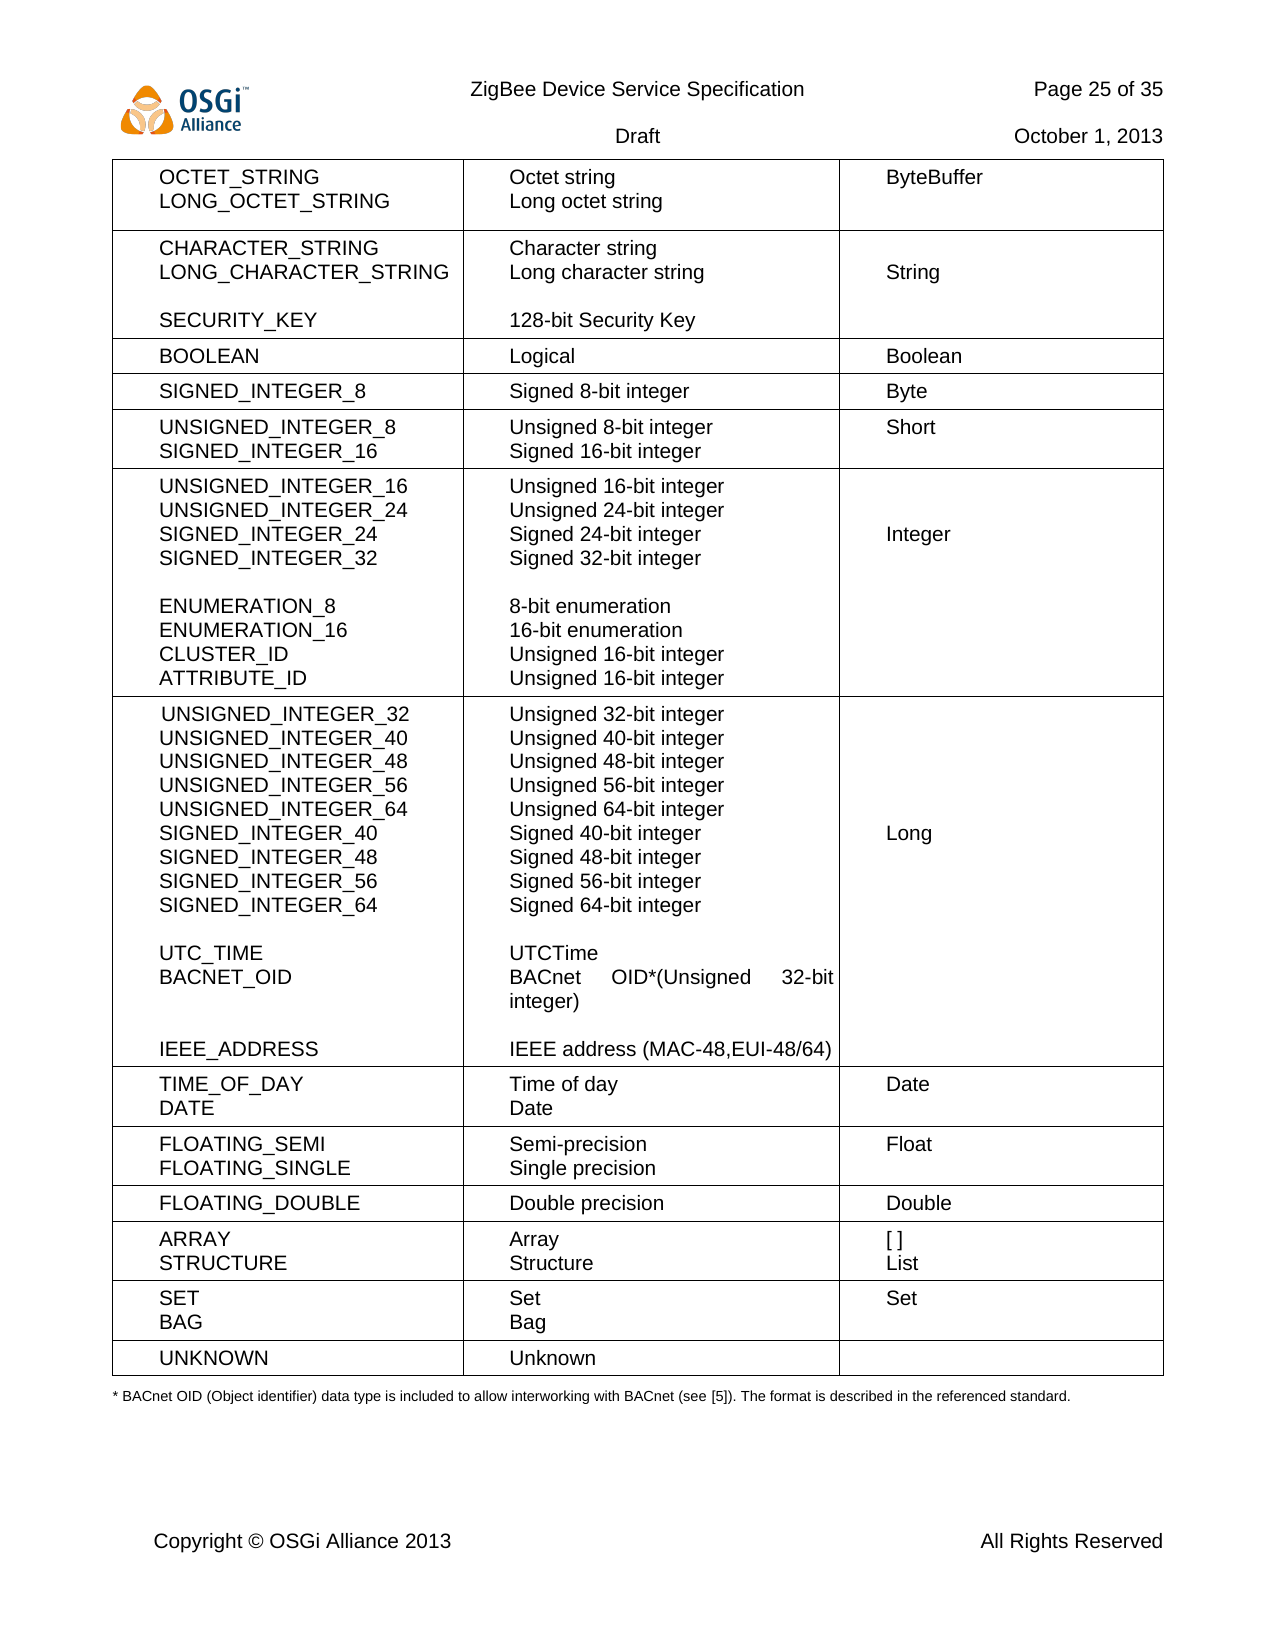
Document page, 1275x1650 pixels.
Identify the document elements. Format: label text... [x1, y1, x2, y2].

table_cell UNSIGNED_INTEGER_16 UNSIGNED_INTEGER_24 SIGNED_INTEGER_24 SIGNED_INTEGER_32 ENUMERATION_8 ENUMERATION_16 CLUSTER_ID ATTRIBUTE_ID [113, 469, 463, 696]
table_cell [ ] List [840, 1222, 1163, 1280]
table_cell UNSIGNED_INTEGER_8 SIGNED_INTEGER_16 [113, 410, 463, 468]
table_cell Date [840, 1067, 1163, 1126]
table_cell SET BAG [113, 1281, 463, 1340]
table_cell Byte [840, 374, 1163, 409]
table_cell BOOLEAN [113, 339, 463, 373]
table_cell Set Bag [464, 1281, 839, 1340]
table_cell Character string Long character string 128-bit Security Key [464, 231, 839, 338]
table_cell Double precision [464, 1186, 839, 1221]
table_cell Unsigned 32-bit integer Unsigned 40-bit integer Unsigned 48-bit integer Unsigned 56-bit integer Unsigned 64-bit integer Signed 40-bit integer Signed 48-bit integer Signed 56-bit integer Signed 64-bit integer UTCTime BACnet OID*(Unsigned 32-bit integer) IEEE address (MAC-48,EUI-48/64) [464, 697, 839, 1066]
table_cell Unknown [464, 1341, 839, 1375]
table_cell CHARACTER_STRING LONG_CHARACTER_STRING SECURITY_KEY [113, 231, 463, 338]
table_cell OCTET_STRING LONG_OCTET_STRING [113, 160, 463, 230]
table_cell UNSIGNED_INTEGER_32 UNSIGNED_INTEGER_40 UNSIGNED_INTEGER_48 UNSIGNED_INTEGER_56 UNSIGNED_INTEGER_64 SIGNED_INTEGER_40 SIGNED_INTEGER_48 SIGNED_INTEGER_56 SIGNED_INTEGER_64 UTC_TIME BACNET_OID IEEE_ADDRESS [113, 697, 463, 1066]
text * BACnet OID (Object identifier) data type is included to allow interworking with BACnet (see [5].). The format is described in the referenced standard. [112, 1388, 1163, 1405]
table_cell Semi-precision Single precision [464, 1127, 839, 1185]
table_cell Set [840, 1281, 1163, 1340]
table_cell ByteBuffer [840, 160, 1163, 230]
table_cell Unsigned 16-bit integer Unsigned 24-bit integer Signed 24-bit integer Signed 32-bit integer 8-bit enumeration 16-bit enumeration Unsigned 16-bit integer Unsigned 16-bit integer [464, 469, 839, 696]
table_cell Octet string Long octet string [464, 160, 839, 230]
table_cell [840, 1341, 1163, 1375]
table_cell FLOATING_SEMI FLOATING_SINGLE [113, 1127, 463, 1185]
table_cell Signed 8-bit integer [464, 374, 839, 409]
table_cell TIME_OF_DAY DATE [113, 1067, 463, 1126]
table_cell Short [840, 410, 1163, 468]
table_cell Logical [464, 339, 839, 373]
table_cell FLOATING_DOUBLE [113, 1186, 463, 1221]
table_cell Time of day Date [464, 1067, 839, 1126]
table_cell Array Structure [464, 1222, 839, 1280]
table_cell Integer [840, 469, 1163, 696]
table_cell SIGNED_INTEGER_8 [113, 374, 463, 409]
table_cell Long [840, 697, 1163, 1066]
table_cell ARRAY STRUCTURE [113, 1222, 463, 1280]
table_cell String [840, 231, 1163, 338]
table_cell Unsigned 8-bit integer Signed 16-bit integer [464, 410, 839, 468]
table_cell UNKNOWN [113, 1341, 463, 1375]
table_cell Float [840, 1127, 1163, 1185]
table_cell Double [840, 1186, 1163, 1221]
table_cell Boolean [840, 339, 1163, 373]
picture [113, 78, 257, 142]
